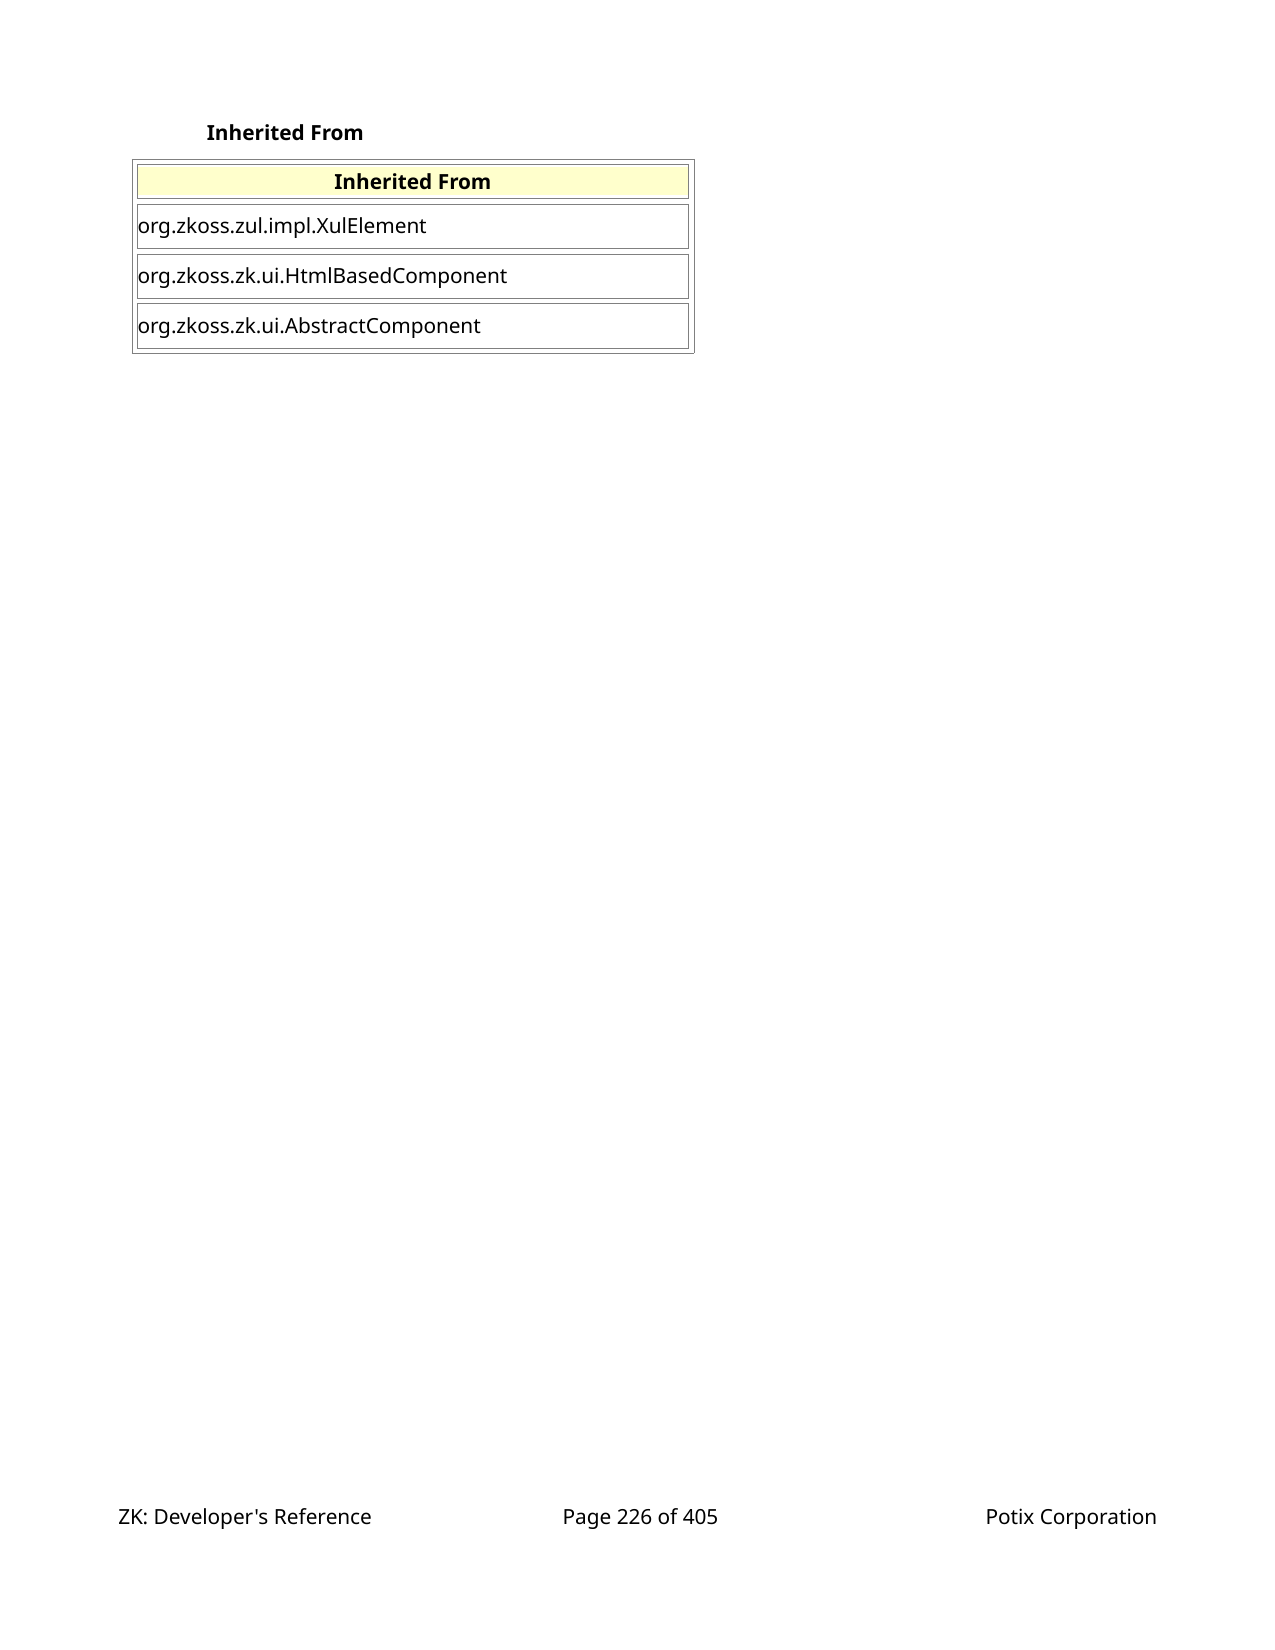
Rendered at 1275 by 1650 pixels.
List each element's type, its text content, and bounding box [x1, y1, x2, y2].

table_cell org.zkoss.zk.ui.AbstractComponent [134, 298, 691, 348]
table_header Inherited From [134, 160, 691, 198]
table_cell org.zkoss.zk.ui.HtmlBasedComponent [134, 248, 691, 298]
subtitle Inherited From [207, 118, 1157, 146]
table_cell org.zkoss.zul.impl.XulElement [134, 198, 691, 248]
